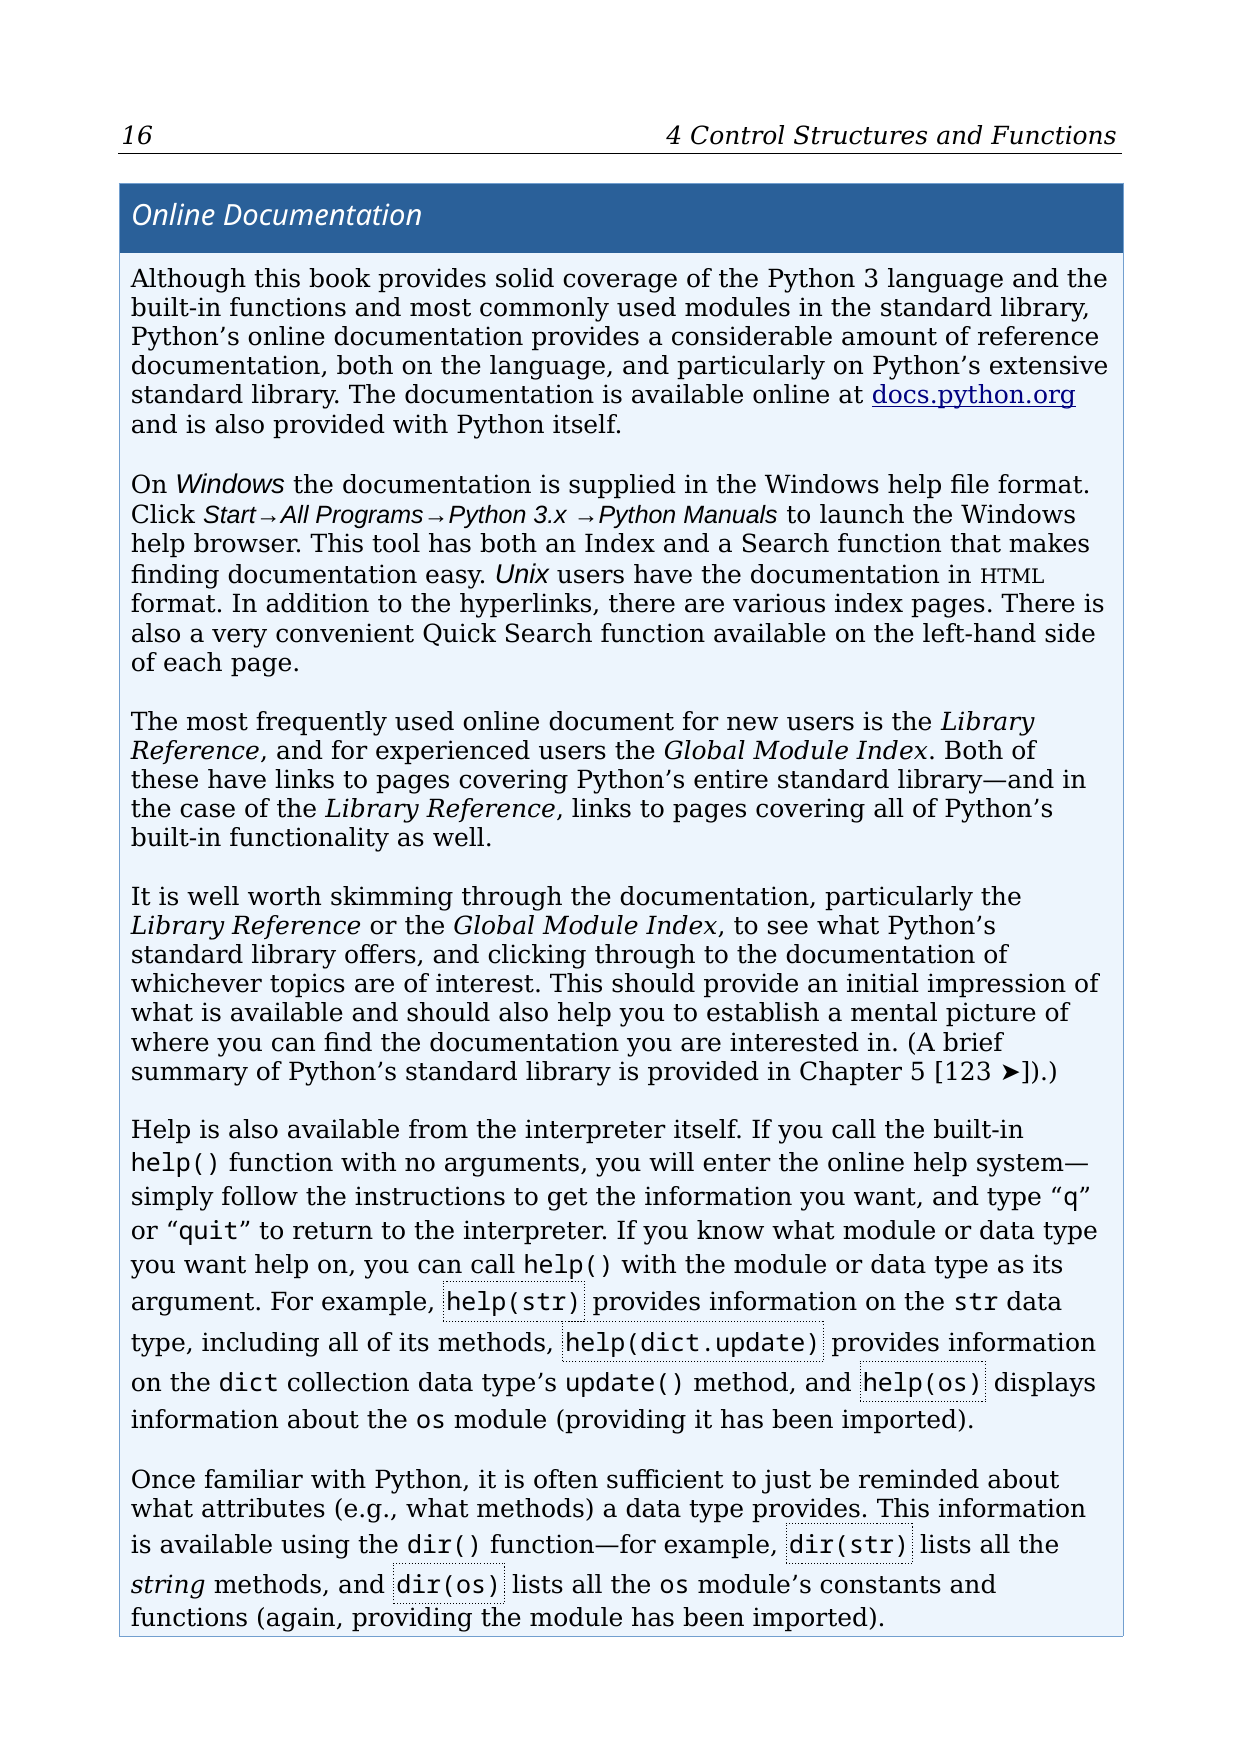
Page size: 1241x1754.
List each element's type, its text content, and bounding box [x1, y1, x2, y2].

text It is well worth skimming through the documentation, particularly the Library Reference or the Global Module Index, to see what Python’s standard library offers, and clicking through to the documentation of whichever topics are of interest. This should provide an initial impression of what is available and should also help you to establish a mental picture of where you can find the documentation you are interested in. (A brief summary of Python’s standard library is provided in Chapter 5 [123 ➤]).) [120, 870, 1123, 1086]
text On Windows the documentation is supplied in the Windows help file format. Click Start→All Programs→Python 3.x →Python Manuals to launch the Windows help browser. This tool has both an Index and a Search function that makes finding documentation easy. Unix users have the documentation in html format. In addition to the hyperlinks, there are various index pages. There is also a very convenient Quick Search function available on the left-hand side of each page. [120, 457, 1123, 677]
text The most frequently used online document for new users is the Library Reference, and for experienced users the Global Module Index. Both of these have links to pages covering Python’s entire standard library—and in the case of the Library Reference, links to pages covering all of Python’s built-in functionality as well. [120, 695, 1123, 852]
text Online Documentation [120, 184, 1123, 252]
text Although this book provides solid coverage of the Python 3 language and the built-in functions and most commonly used modules in the standard library, Python’s online documentation provides a considerable amount of reference documentation, both on the language, and particularly on Python’s extensive standard library. The documentation is available online at docs.python.org and is also provided with Python itself. [120, 253, 1123, 439]
text Once familiar with Python, it is often sufficient to just be reminded about what attributes (e.g., what methods) a data type provides. This information is available using the dir() function—for example, dir(str) lists all the string methods, and dir(os) lists all the os module’s constants and functions (again, providing the module has been imported). [120, 1453, 1123, 1636]
text Help is also available from the interpreter itself. If you call the built-in help() function with no arguments, you will enter the online help system—simply follow the instructions to get the information you want, and type “q” or “quit” to return to the interpreter. If you know what module or data type you want help on, you can call help() with the module or data type as its argument. For example, help(str) provides information on the str data type, including all of its methods, help(dict.update) provides information on the dict collection data type’s update() method, and help(os) displays information about the os module (providing it has been imported). [120, 1104, 1123, 1435]
